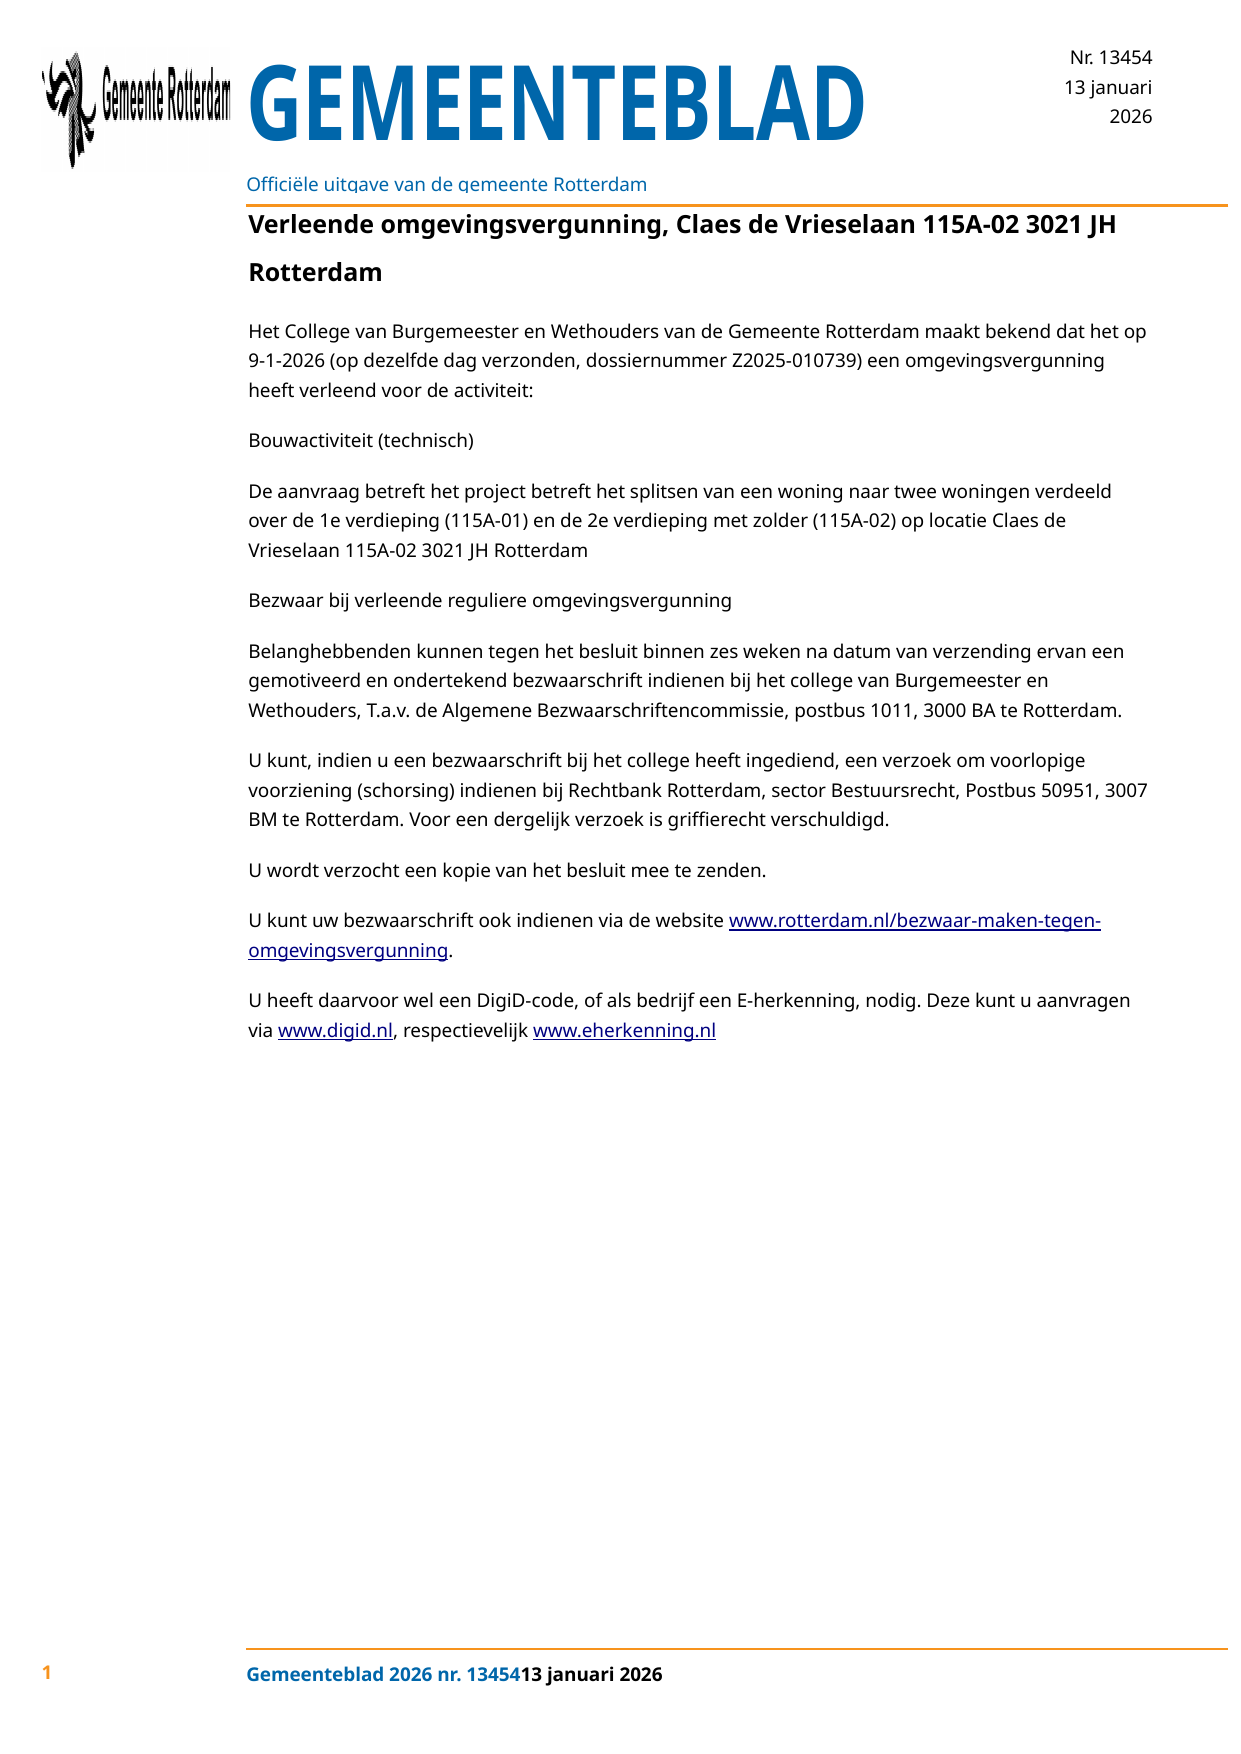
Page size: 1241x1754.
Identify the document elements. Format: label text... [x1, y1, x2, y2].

text Het College van Burgemeester en Wethouders van de Gemeente Rotterdam maakt bekend dat het op 9-1-2026 (op dezelfde dag verzonden, dossiernummer Z2025-010739) een omgevingsvergunning heeft verleend voor de activiteit: [248, 318, 1152, 403]
text Bouwactiviteit (technisch) [248, 427, 1152, 453]
text De aanvraag betreft het project betreft het splitsen van een woning naar twee woningen verdeeld over de 1e verdieping (115A-01) en de 2e verdieping met zolder (115A-02) op locatie Claes de Vrieselaan 115A-02 3021 JH Rotterdam [248, 478, 1152, 563]
text U kunt, indien u een bezwaarschrift bij het college heeft ingediend, een verzoek om voorlopige voorziening (schorsing) indienen bij Rechtbank Rotterdam, sector Bestuursrecht, Postbus 50951, 3007 BM te Rotterdam. Voor een dergelijk verzoek is griffierecht verschuldigd. [248, 747, 1152, 832]
text U heeft daarvoor wel een DigiD-code, of als bedrijf een E-herkenning, nodig. Deze kunt u aanvragen via www.digid.nl, respectievelijk www.eherkenning.nl [248, 987, 1152, 1043]
picture [41, 47, 231, 172]
text U wordt verzocht een kopie van het besluit mee te zenden. [248, 857, 1152, 883]
text Verleende omgevingsvergunning, Claes de Vrieselaan 115A-02 3021 JH Rotterdam [248, 207, 1152, 288]
text Bezwaar bij verleende reguliere omgevingsvergunning [248, 587, 1152, 613]
text Belanghebbenden kunnen tegen het besluit binnen zes weken na datum van verzending ervan een gemotiveerd en ondertekend bezwaarschrift indienen bij het college van Burgemeester en Wethouders, T.a.v. de Algemene Bezwaarschriftencommissie, postbus 1011, 3000 BA te Rotterdam. [248, 638, 1152, 723]
text U kunt uw bezwaarschrift ook indienen via de website www.rotterdam.nl/bezwaar-maken-tegen-omgevingsvergunning. [248, 907, 1152, 963]
